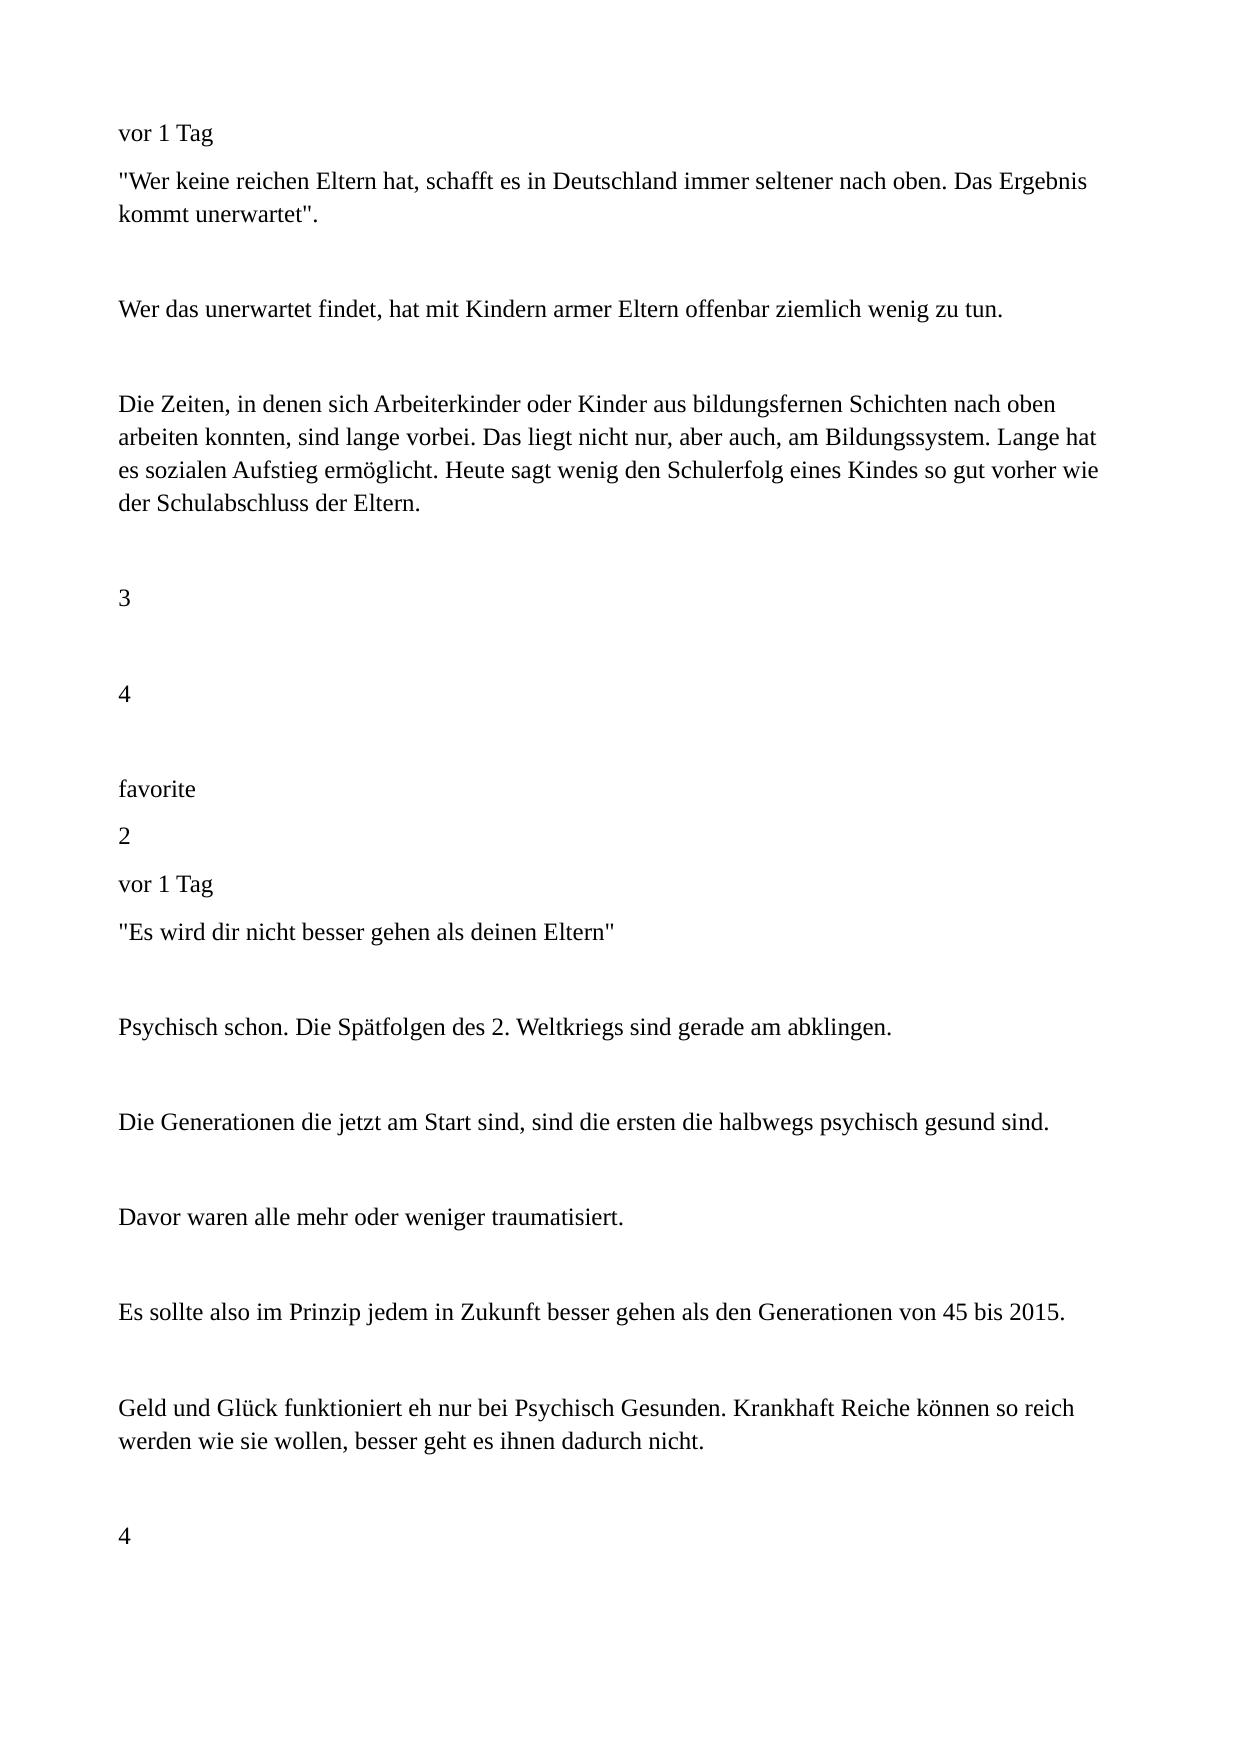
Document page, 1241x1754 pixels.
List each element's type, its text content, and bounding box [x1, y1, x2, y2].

text "Wer keine reichen Eltern hat, schafft es in Deutschland immer seltener nach oben. Das Ergebnis kommt unerwartet". [118, 166, 1122, 227]
text 2 [118, 821, 1122, 850]
text Psychisch schon. Die Spätfolgen des 2. Weltkriegs sind gerade am abklingen. [118, 1012, 1122, 1041]
text 4 [118, 679, 1122, 707]
text Die Zeiten, in denen sich Arbeiterkinder oder Kinder aus bildungsfernen Schichten nach oben arbeiten konnten, sind lange vorbei. Das liegt nicht nur, aber auch, am Bildungssystem. Lange hat es sozialen Aufstieg ermöglicht. Heute sagt wenig den Schulerfolg eines Kindes so gut vorher wie der Schulabschluss der Eltern. [118, 389, 1122, 517]
text Die Generationen die jetzt am Start sind, sind die ersten die halbwegs psychisch gesund sind. [118, 1107, 1122, 1136]
text Wer das unerwartet findet, hat mit Kindern armer Eltern offenbar ziemlich wenig zu tun. [118, 294, 1122, 323]
text Es sollte also im Prinzip jedem in Zukunft besser gehen als den Generationen von 45 bis 2015. [118, 1297, 1122, 1326]
text favorite [118, 774, 1122, 803]
text "Es wird dir nicht besser gehen als deinen Eltern" [118, 917, 1122, 945]
text vor 1 Tag [118, 869, 1122, 898]
text 3 [118, 583, 1122, 612]
text Geld und Glück funktioniert eh nur bei Psychisch Gesunden. Krankhaft Reiche können so reich werden wie sie wollen, besser geht es ihnen dadurch nicht. [118, 1393, 1122, 1454]
text 4 [118, 1521, 1122, 1550]
text Davor waren alle mehr oder weniger traumatisiert. [118, 1202, 1122, 1231]
text vor 1 Tag [118, 118, 1122, 147]
